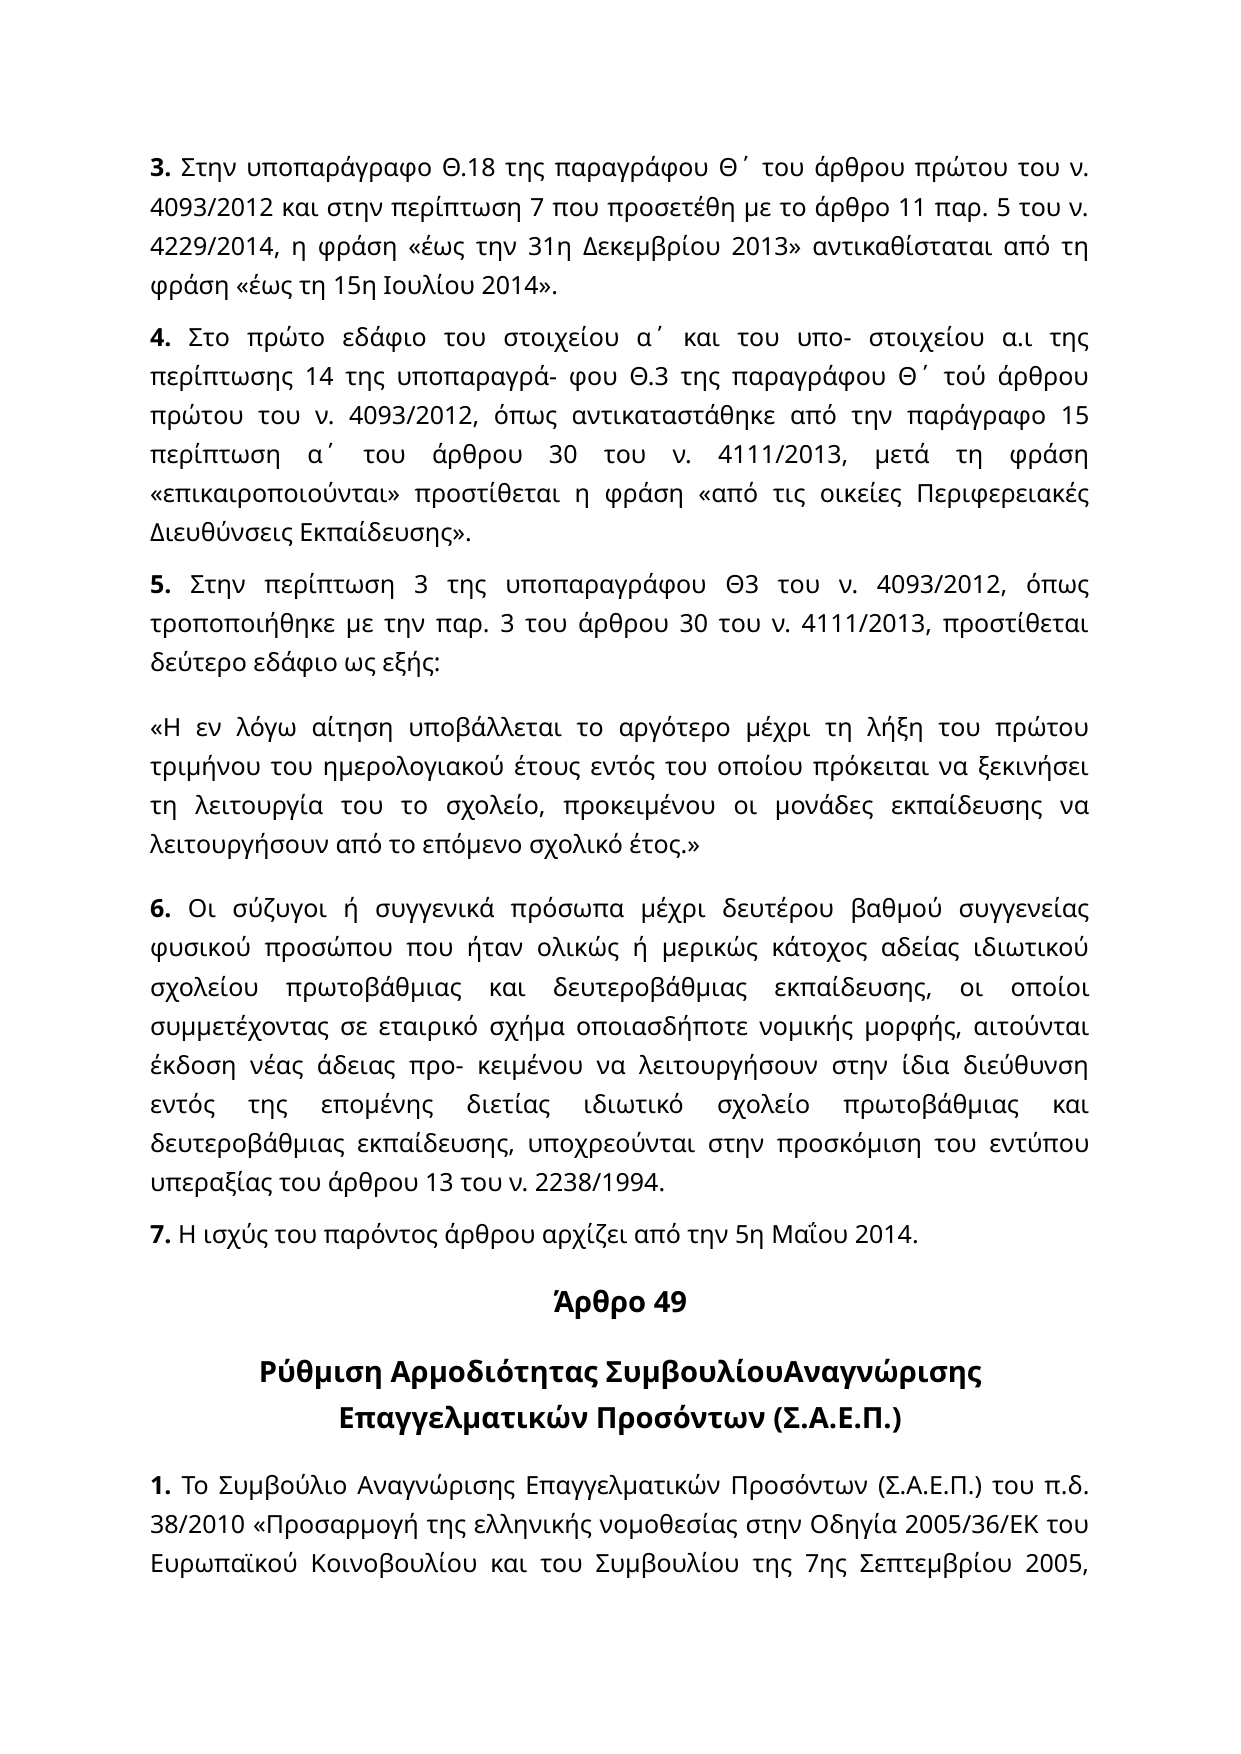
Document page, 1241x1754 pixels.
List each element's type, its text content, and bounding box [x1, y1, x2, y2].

text 4. Στο πρώτο εδάφιο του στοιχείου α΄ και του υπο- στοιχείου α.ι της περίπτωσης 14 της υποπαραγρά- φου Θ.3 της παραγράφου Θ΄ τού άρθρου πρώτου του ν. 4093/2012, όπως αντικαταστάθηκε από την παράγραφο 15 περίπτωση α΄ του άρθρου 30 του ν. 4111/2013, μετά τη φράση «επικαιροποιούνται» προστίθεται η φράση «από τις οικείες Περιφερειακές Διευθύνσεις Εκπαίδευσης». [150, 319, 1090, 549]
text 3. Στην υποπαράγραφο Θ.18 της παραγράφου Θ΄ του άρθρου πρώτου του ν. 4093/2012 και στην περίπτωση 7 που προσετέθη με το άρθρο 11 παρ. 5 του ν. 4229/2014, η φράση «έως την 31η Δεκεμβρίου 2013» αντικαθίσταται από τη φράση «έως τη 15η Ιουλίου 2014». [150, 150, 1090, 302]
subtitle Άρθρο 49 [150, 1281, 1090, 1321]
text 7. Η ισχύς του παρόντος άρθρου αρχίζει από την 5η Μαΐου 2014. [150, 1217, 1090, 1251]
text 1. Το Συμβούλιο Αναγνώρισης Επαγγελματικών Προσόντων (Σ.Α.Ε.Π.) του π.δ. 38/2010 «Προσαρμογή της ελληνικής νομοθεσίας στην Οδηγία 2005/36/ΕΚ του Ευρωπαϊκού Κοινοβουλίου και του Συμβουλίου της 7ης Σεπτεμβρίου 2005, [150, 1468, 1090, 1580]
text 6. Οι σύζυγοι ή συγγενικά πρόσωπα μέχρι δευτέρου βαθμού συγγενείας φυσικού προσώπου που ήταν ολικώς ή μερικώς κάτοχος αδείας ιδιωτικού σχολείου πρωτοβάθμιας και δευτεροβάθμιας εκπαίδευσης, οι οποίοι συμμετέχοντας σε εταιρικό σχήμα οποιασδήποτε νομικής μορφής, αιτούνται έκδοση νέας άδειας προ- κειμένου να λειτουργήσουν στην ίδια διεύθυνση εντός της επομένης διετίας ιδιωτικό σχολείο πρωτοβάθμιας και δευτεροβάθμιας εκπαίδευσης, υποχρεούνται στην προσκόμιση του εντύπου υπεραξίας του άρθρου 13 του ν. 2238/1994. [150, 891, 1090, 1199]
text «Η εν λόγω αίτηση υποβάλλεται το αργότερο μέχρι τη λήξη του πρώτου τριμήνου του ημερολογιακού έτους εντός του οποίου πρόκειται να ξεκινήσει τη λειτουργία του το σχολείο, προκειμένου οι μονάδες εκπαίδευσης να λειτουργήσουν από το επόμενο σχολικό έτος.» [150, 709, 1090, 861]
subtitle Ρύθμιση Αρμοδιότητας ΣυμβουλίουΑναγνώρισης Επαγγελματικών Προσόντων (Σ.Α.Ε.Π.) [150, 1351, 1090, 1437]
text 5. Στην περίπτωση 3 της υποπαραγράφου Θ3 του ν. 4093/2012, όπως τροποποιήθηκε με την παρ. 3 του άρθρου 30 του ν. 4111/2013, προστίθεται δεύτερο εδάφιο ως εξής: [150, 567, 1090, 679]
